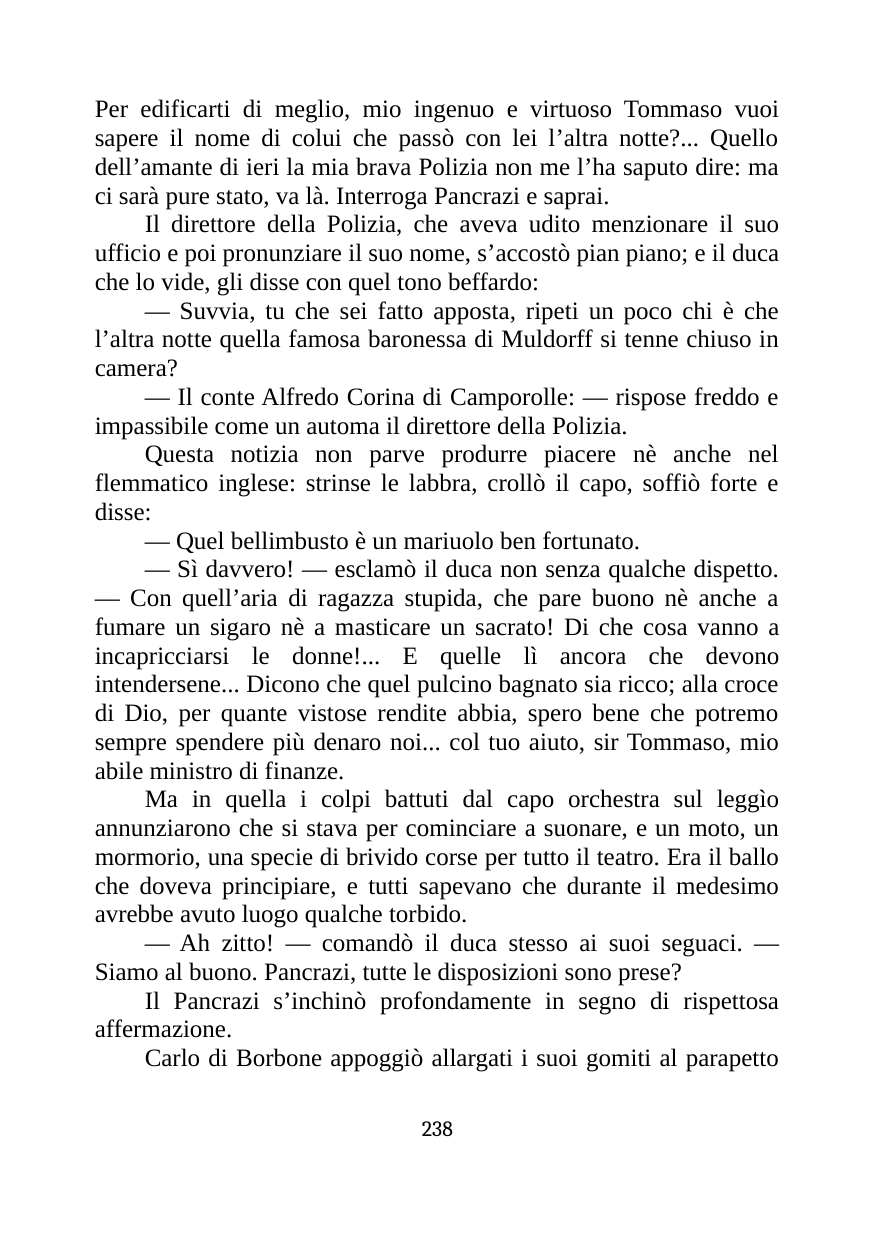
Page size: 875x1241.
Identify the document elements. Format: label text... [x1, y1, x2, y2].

text Il direttore della Polizia, che aveva udito menzionare il suo ufficio e poi pronunziare il suo nome, s’accostò pian piano; e il duca che lo vide, gli disse con quel tono beffardo: [94, 209, 779, 296]
text Per edificarti di meglio, mio ingenuo e virtuoso Tommaso vuoi sapere il nome di colui che passò con lei l’altra notte?... Quello dell’amante di ieri la mia brava Polizia non me l’ha saputo dire: ma ci sarà pure stato, va là. Interroga Pancrazi e saprai. [94, 94, 779, 209]
text — Suvvia, tu che sei fatto apposta, ripeti un poco chi è che l’altra notte quella famosa baronessa di Muldorff si tenne chiuso in camera? [94, 296, 779, 382]
text — Sì davvero! — esclamò il duca non senza qualche dispetto. — Con quell’aria di ragazza stupida, che pare buono nè anche a fumare un sigaro nè a masticare un sacrato! Di che cosa vanno a incapricciarsi le donne!... E quelle lì ancora che devono intendersene... Dicono che quel pulcino bagnato sia ricco; alla croce di Dio, per quante vistose rendite abbia, spero bene che potremo sempre spendere più denaro noi... col tuo aiuto, sir Tommaso, mio abile ministro di finanze. [94, 554, 779, 784]
text Carlo di Borbone appoggiò allargati i suoi gomiti al parapetto [94, 1043, 779, 1072]
text Il Pancrazi s’inchinò profondamente in segno di rispettosa affermazione. [94, 986, 779, 1043]
text — Il conte Alfredo Corina di Camporolle: — rispose freddo e impassibile come un automa il direttore della Polizia. [94, 382, 779, 439]
text — Quel bellimbusto è un mariuolo ben fortunato. [94, 526, 779, 554]
text — Ah zitto! — comandò il duca stesso ai suoi seguaci. — Siamo al buono. Pancrazi, tutte le disposizioni sono prese? [94, 928, 779, 986]
text Ma in quella i colpi battuti dal capo orchestra sul leggìo annunziarono che si stava per cominciare a suonare, e un moto, un mormorio, una specie di brivido corse per tutto il teatro. Era il ballo che doveva principiare, e tutti sapevano che durante il medesimo avrebbe avuto luogo qualche torbido. [94, 784, 779, 928]
text Questa notizia non parve produrre piacere nè anche nel flemmatico inglese: strinse le labbra, crollò il capo, soffiò forte e disse: [94, 439, 779, 526]
